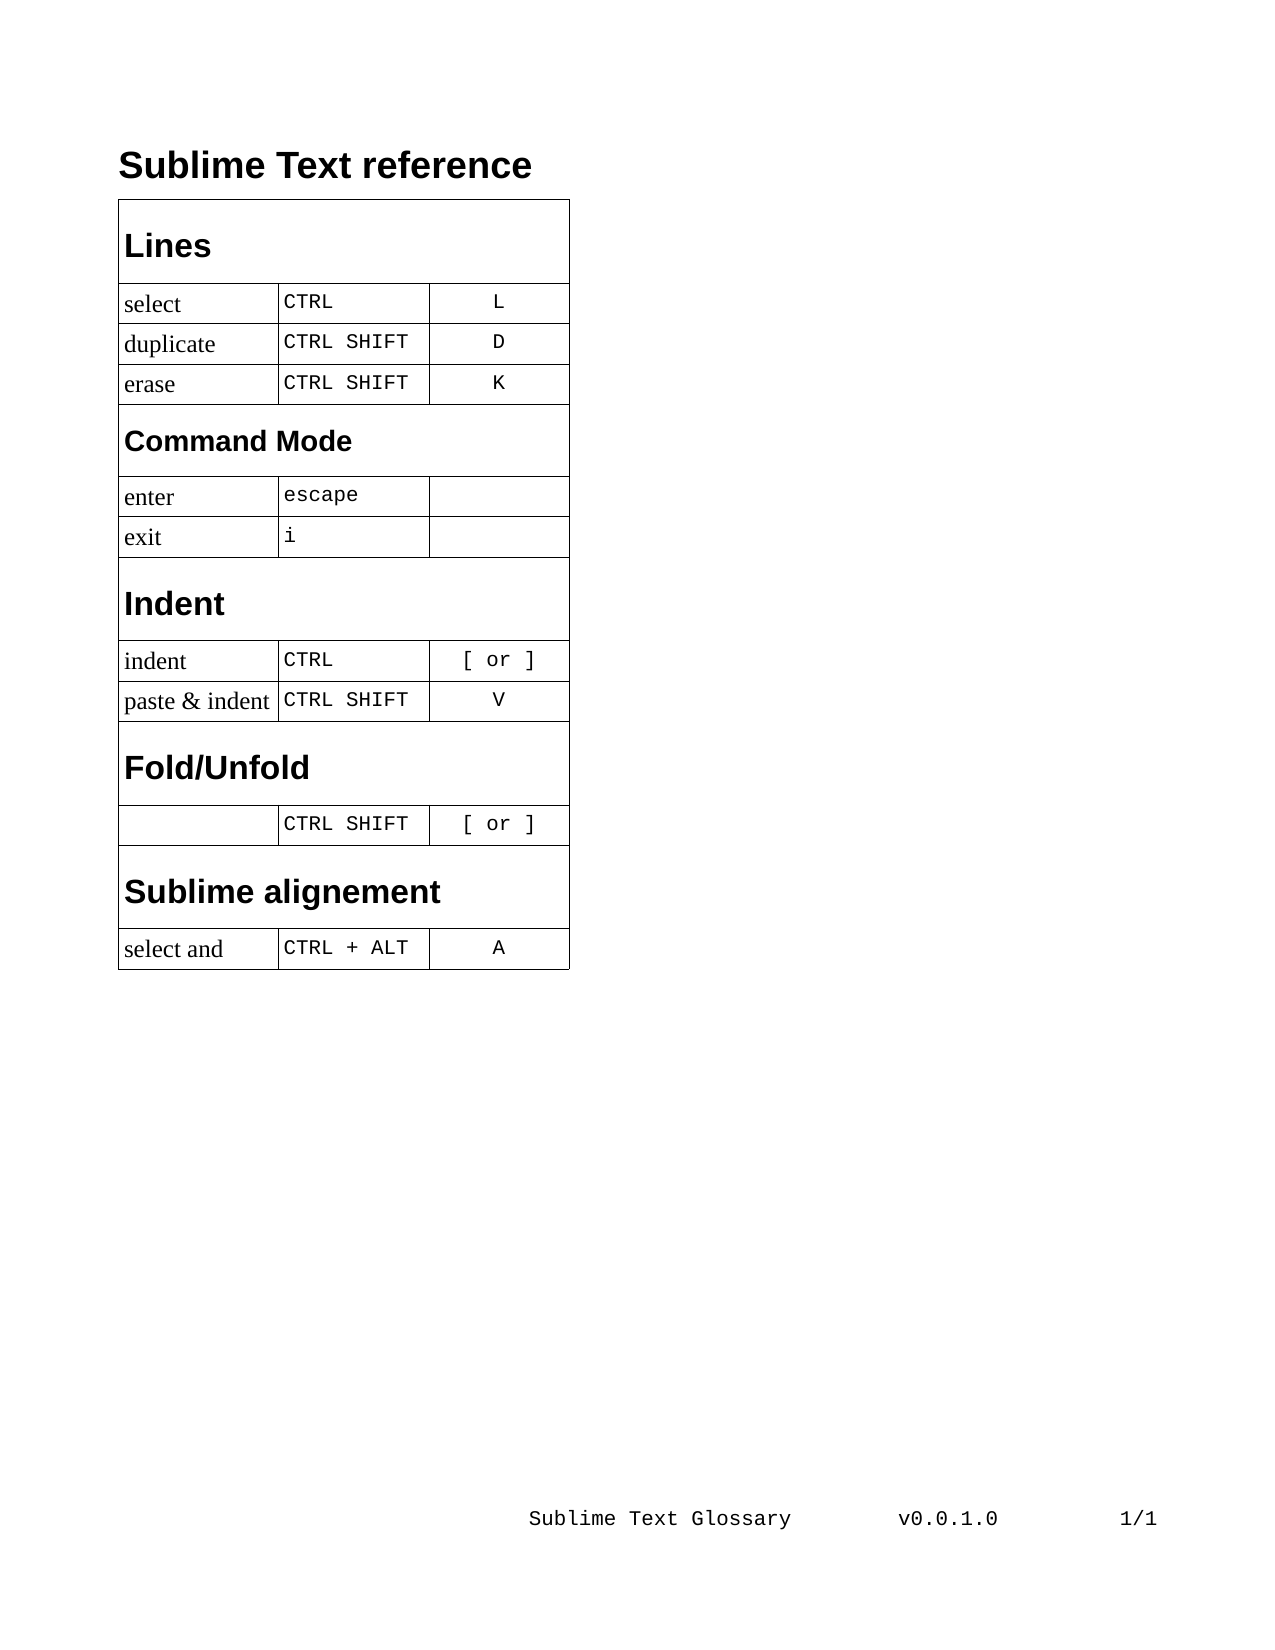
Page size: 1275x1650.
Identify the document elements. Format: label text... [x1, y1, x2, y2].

table_cell indent [119, 641, 278, 681]
table_cell duplicate [119, 324, 278, 363]
table_cell L [430, 284, 569, 323]
table_cell A [430, 929, 569, 969]
table_cell Indent [119, 558, 569, 640]
table_cell Sublime alignement [119, 846, 569, 928]
table_cell CTRL [279, 284, 429, 323]
table_cell select [119, 284, 278, 323]
table_cell CTRL SHIFT [279, 365, 429, 404]
table_cell [430, 517, 569, 557]
table_cell [ or ] [430, 641, 569, 681]
subtitle Sublime Text reference [118, 143, 1157, 187]
table_cell erase [119, 365, 278, 404]
table_cell paste & indent [119, 682, 278, 721]
table_cell select and [119, 929, 278, 969]
table_cell CTRL [279, 641, 429, 681]
table_cell CTRL SHIFT [279, 806, 429, 845]
table_cell [ or ] [430, 806, 569, 845]
table_cell escape [279, 477, 429, 516]
table_cell i [279, 517, 429, 557]
table_cell CTRL + ALT [279, 929, 429, 969]
table_cell CTRL SHIFT [279, 682, 429, 721]
table_cell K [430, 365, 569, 404]
table_cell exit [119, 517, 278, 557]
table_cell [430, 477, 569, 516]
table_cell enter [119, 477, 278, 516]
table_cell D [430, 324, 569, 363]
table_cell Command Mode [119, 405, 569, 476]
table_cell Fold/Unfold [119, 722, 569, 804]
table_cell [119, 806, 278, 845]
table_cell V [430, 682, 569, 721]
table_cell CTRL SHIFT [279, 324, 429, 363]
table_header Lines [119, 200, 569, 283]
